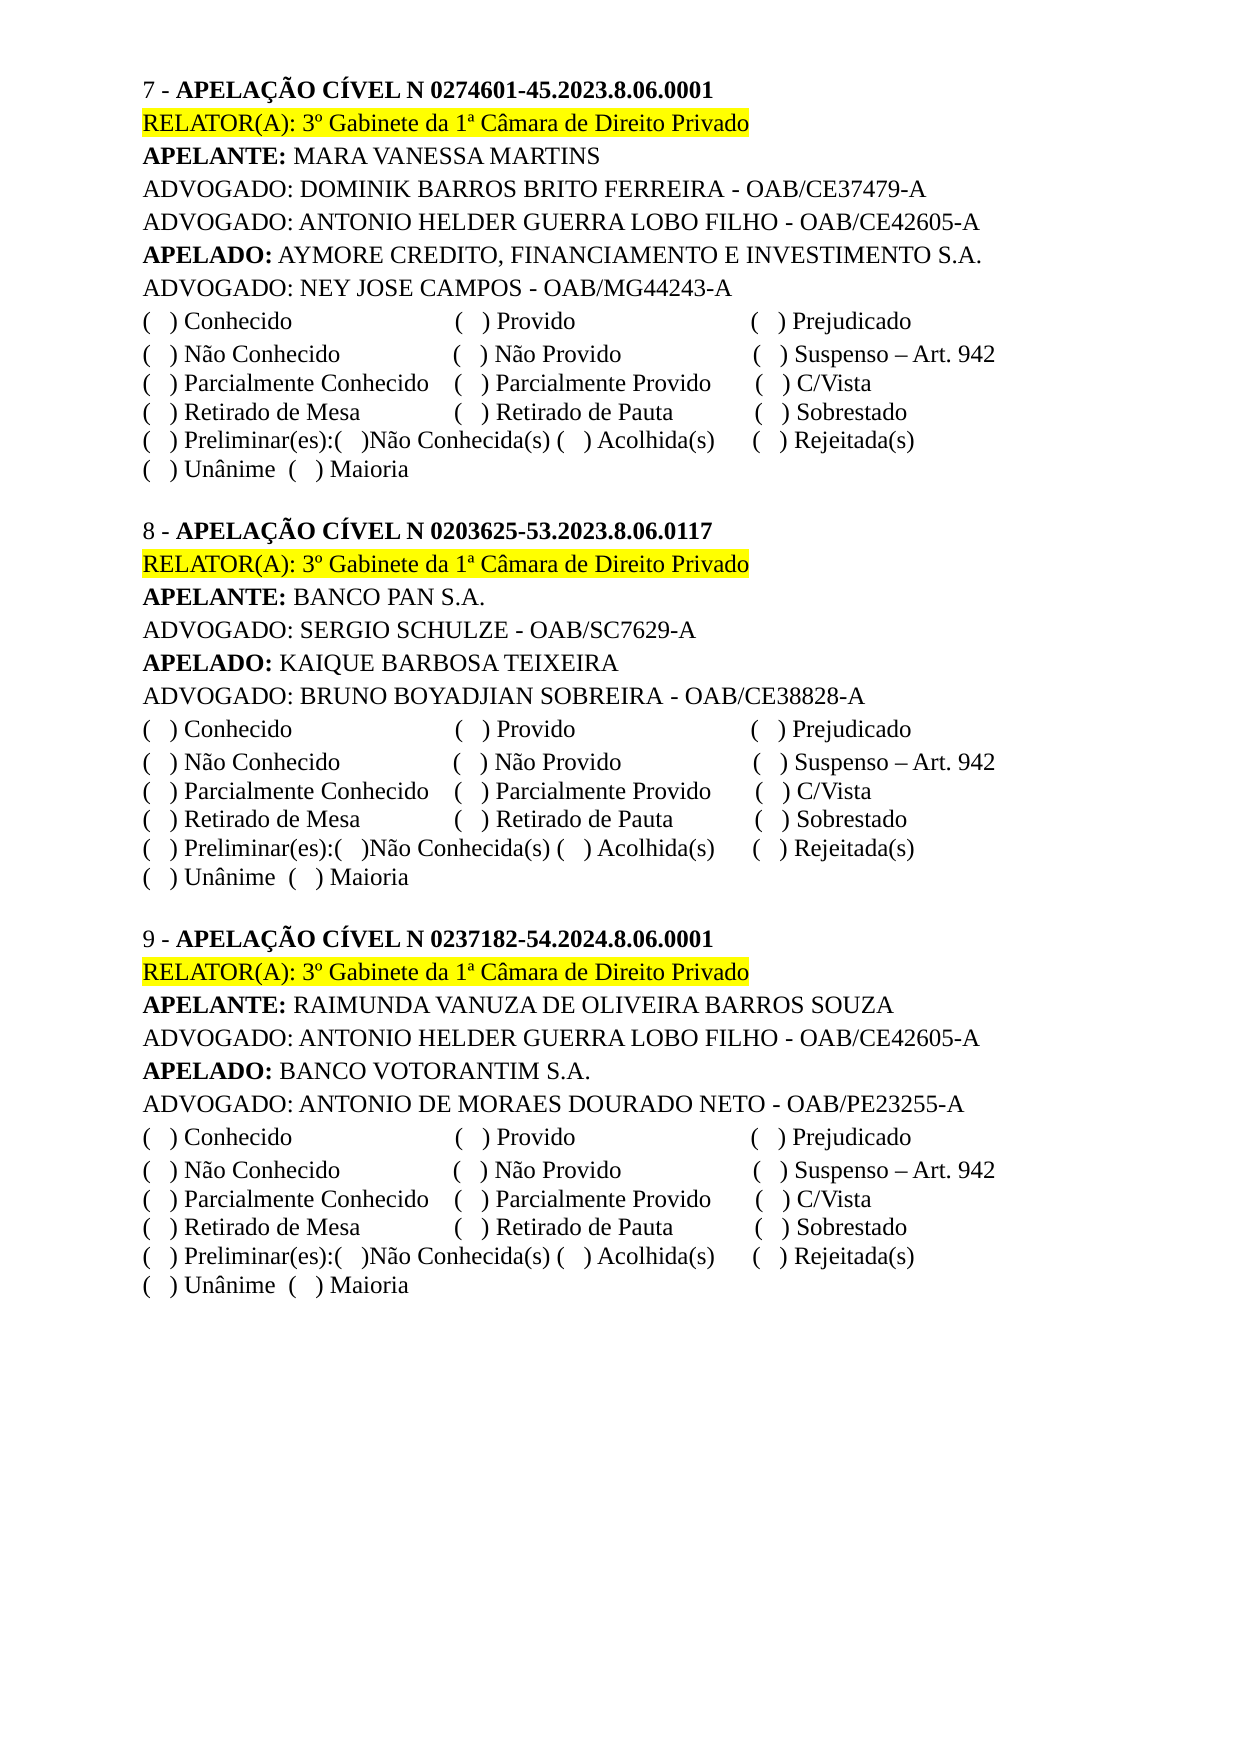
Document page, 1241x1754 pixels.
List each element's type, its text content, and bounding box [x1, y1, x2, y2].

text ( ) Parcialmente Conhecido ( ) Parcialmente Provido ( ) C/Vista [142, 776, 1141, 804]
text ( ) Retirado de Mesa ( ) Retirado de Pauta ( ) Sobrestado [142, 804, 1141, 833]
text ( ) Parcialmente Conhecido ( ) Parcialmente Provido ( ) C/Vista [142, 1184, 1141, 1212]
text ( ) Retirado de Mesa ( ) Retirado de Pauta ( ) Sobrestado [142, 1212, 1141, 1241]
text ( ) Retirado de Mesa ( ) Retirado de Pauta ( ) Sobrestado [142, 397, 1141, 425]
text ( ) Preliminar(es):( )Não Conhecida(s) ( ) Acolhida(s) ( ) Rejeitada(s) [142, 425, 1141, 454]
text ( ) Não Conhecido ( ) Não Provido ( ) Suspenso – Art. 942 [142, 1155, 1141, 1184]
text ( ) Não Conhecido ( ) Não Provido ( ) Suspenso – Art. 942 [142, 339, 1141, 368]
text ( ) Preliminar(es):( )Não Conhecida(s) ( ) Acolhida(s) ( ) Rejeitada(s) [142, 833, 1141, 862]
text 7 - APELAÇÃO CÍVEL N 0274601-45.2023.8.06.0001 RELATOR(A): 3º Gabinete da 1ª Câmara de Direito Privado APELANTE: MARA VANESSA MARTINS ADVOGADO: DOMINIK BARROS BRITO FERREIRA - OAB/CE37479-A ADVOGADO: ANTONIO HELDER GUERRA LOBO FILHO - OAB/CE42605-A APELADO: AYMORE CREDITO, FINANCIAMENTO E INVESTIMENTO S.A. ADVOGADO: NEY JOSE CAMPOS - OAB/MG44243-A ( ) Conhecido ( ) Provido ( ) Prejudicado [142, 75, 1141, 335]
text ( ) Unânime ( ) Maioria [142, 1270, 1141, 1299]
text ( ) Preliminar(es):( )Não Conhecida(s) ( ) Acolhida(s) ( ) Rejeitada(s) [142, 1241, 1141, 1270]
text 8 - APELAÇÃO CÍVEL N 0203625-53.2023.8.06.0117 RELATOR(A): 3º Gabinete da 1ª Câmara de Direito Privado APELANTE: BANCO PAN S.A. ADVOGADO: SERGIO SCHULZE - OAB/SC7629-A APELADO: KAIQUE BARBOSA TEIXEIRA ADVOGADO: BRUNO BOYADJIAN SOBREIRA - OAB/CE38828-A ( ) Conhecido ( ) Provido ( ) Prejudicado [142, 483, 1141, 743]
text ( ) Unânime ( ) Maioria [142, 454, 1141, 483]
text ( ) Unânime ( ) Maioria [142, 862, 1141, 891]
text ( ) Não Conhecido ( ) Não Provido ( ) Suspenso – Art. 942 [142, 747, 1141, 776]
text ( ) Parcialmente Conhecido ( ) Parcialmente Provido ( ) C/Vista [142, 368, 1141, 397]
text 9 - APELAÇÃO CÍVEL N 0237182-54.2024.8.06.0001 RELATOR(A): 3º Gabinete da 1ª Câmara de Direito Privado APELANTE: RAIMUNDA VANUZA DE OLIVEIRA BARROS SOUZA ADVOGADO: ANTONIO HELDER GUERRA LOBO FILHO - OAB/CE42605-A APELADO: BANCO VOTORANTIM S.A. ADVOGADO: ANTONIO DE MORAES DOURADO NETO - OAB/PE23255-A ( ) Conhecido ( ) Provido ( ) Prejudicado [142, 891, 1141, 1151]
